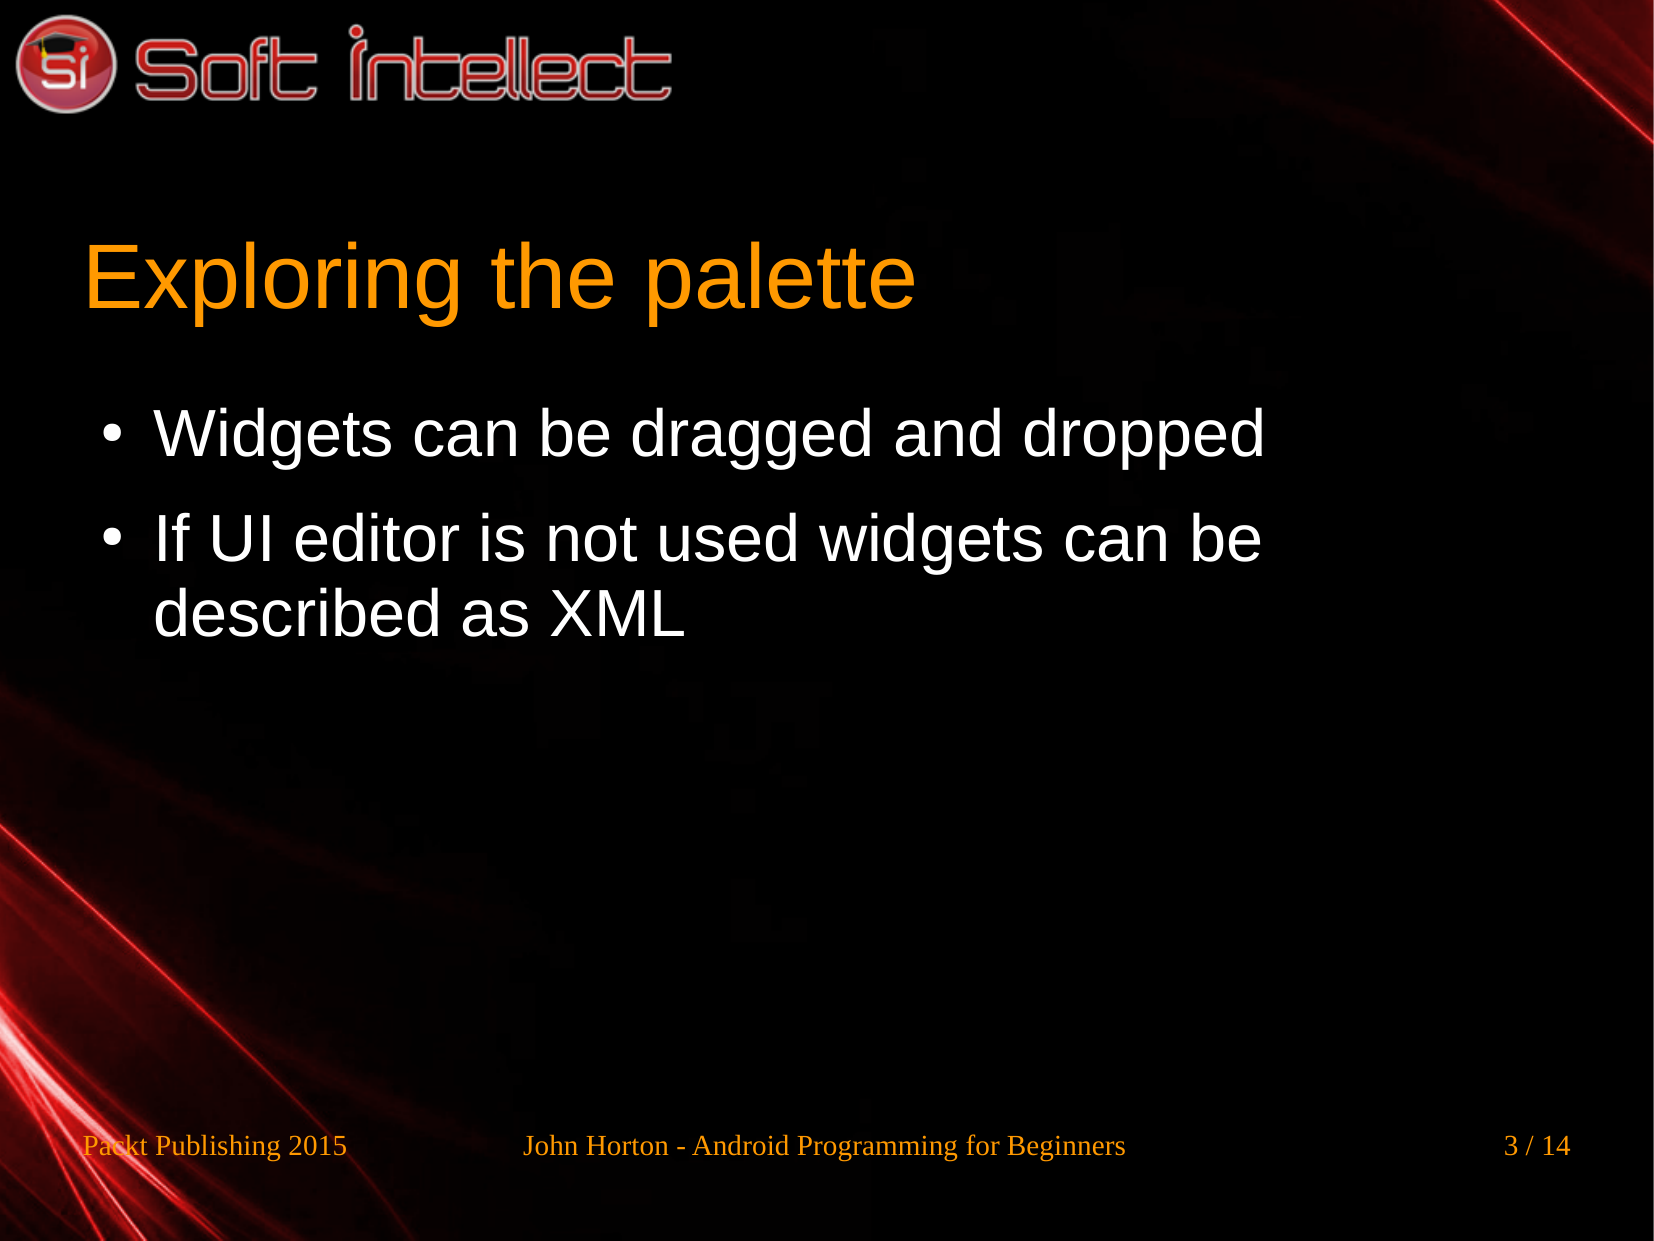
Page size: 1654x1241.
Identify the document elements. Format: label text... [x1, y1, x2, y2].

picture [0, 0, 1654, 1241]
title Exploring the palette [82, 173, 1571, 381]
list Widgets can be dragged and dropped If UI editor is not used widgets can be described as XML [82, 396, 1571, 1116]
